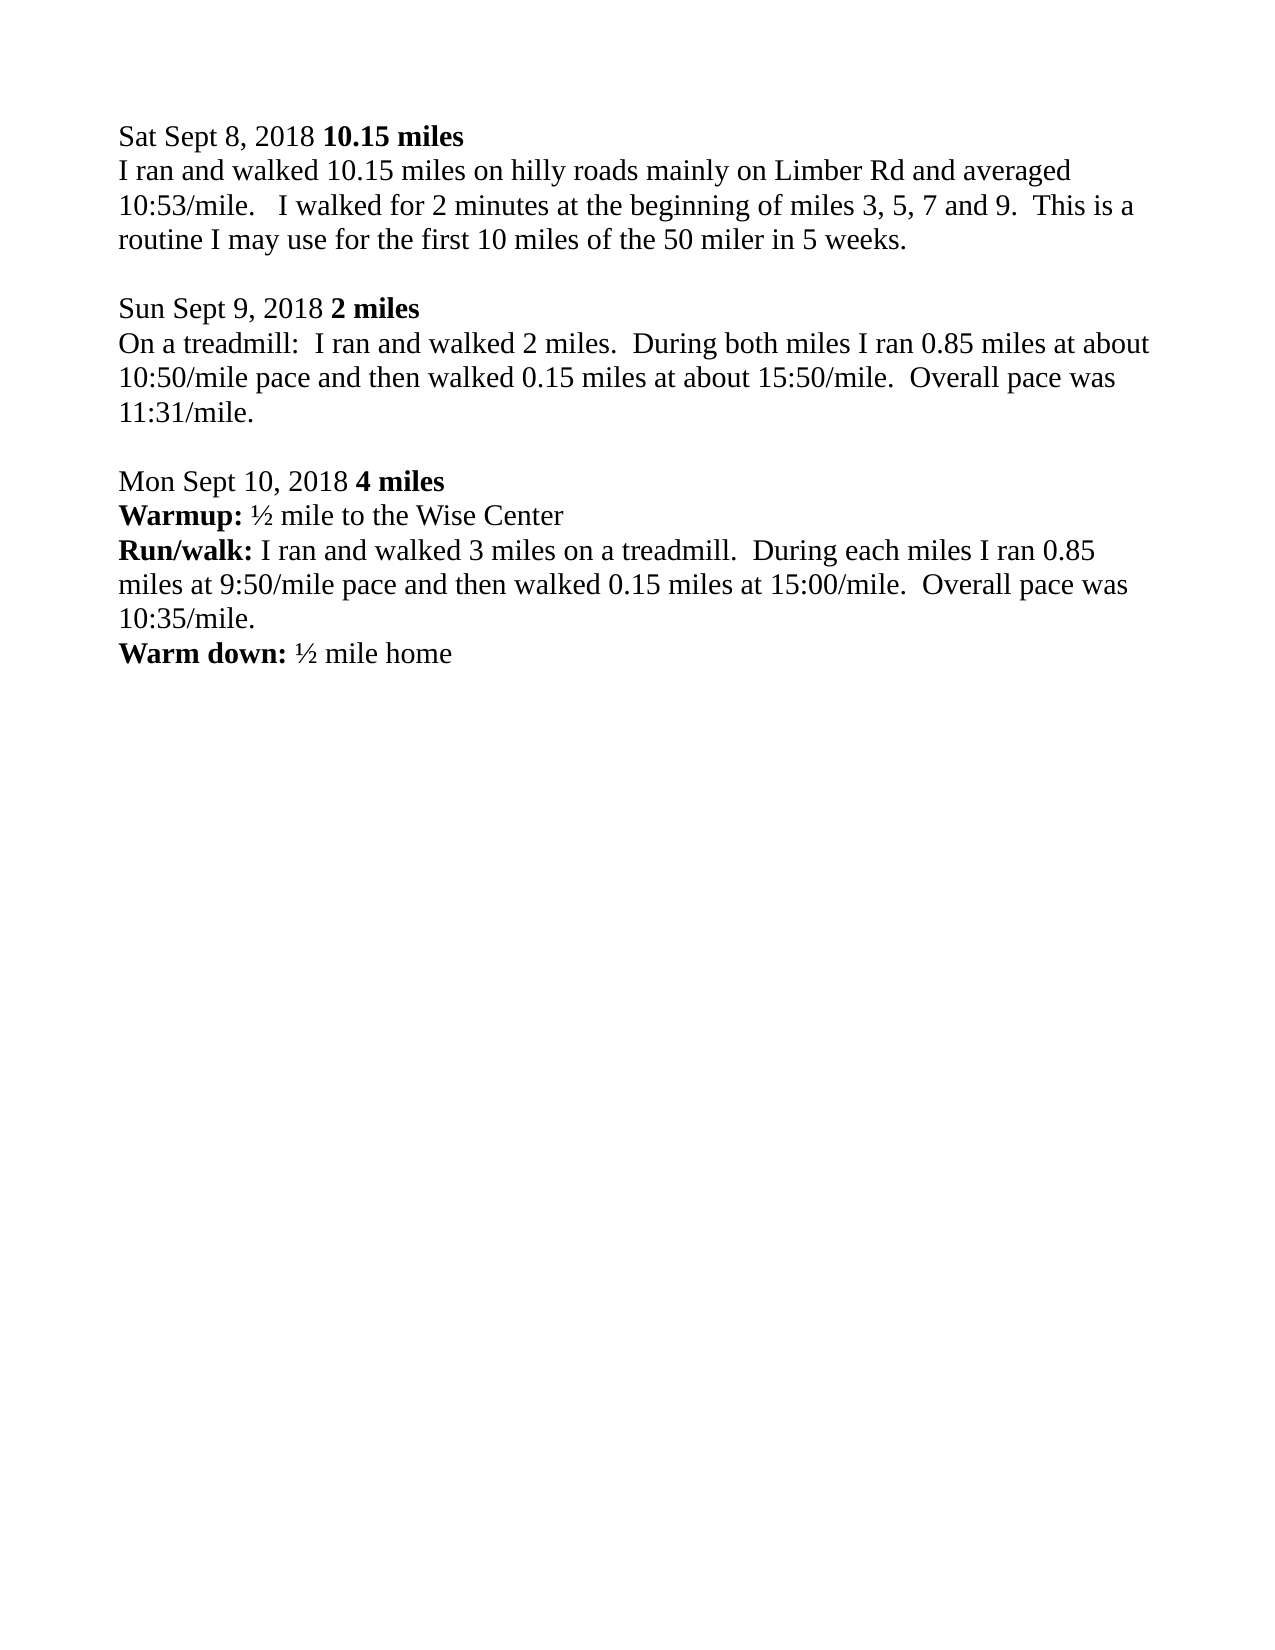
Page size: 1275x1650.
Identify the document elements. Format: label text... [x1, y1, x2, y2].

text I ran and walked 10.15 miles on hilly roads mainly on Limber Rd and averaged 10:53/mile. I walked for 2 minutes at the beginning of miles 3, 5, 7 and 9. This is a routine I may use for the first 10 miles of the 50 miler in 5 weeks. [118, 153, 1161, 256]
text Mon Sept 10, 2018 4 miles [118, 463, 1161, 497]
text Sun Sept 9, 2018 2 miles [118, 291, 1161, 325]
text Warmup: ½ mile to the Wise Center [118, 497, 1161, 532]
text Run/walk: I ran and walked 3 miles on a treadmill. During each miles I ran 0.85 miles at 9:50/mile pace and then walked 0.15 miles at 15:00/mile. Overall pace was 10:35/mile. [118, 532, 1161, 635]
text Warm down: ½ mile home [118, 635, 1161, 670]
text On a treadmill: I ran and walked 2 miles. During both miles I ran 0.85 miles at about 10:50/mile pace and then walked 0.15 miles at about 15:50/mile. Overall pace was 11:31/mile. [118, 325, 1161, 428]
text Sat Sept 8, 2018 10.15 miles [118, 118, 1161, 153]
